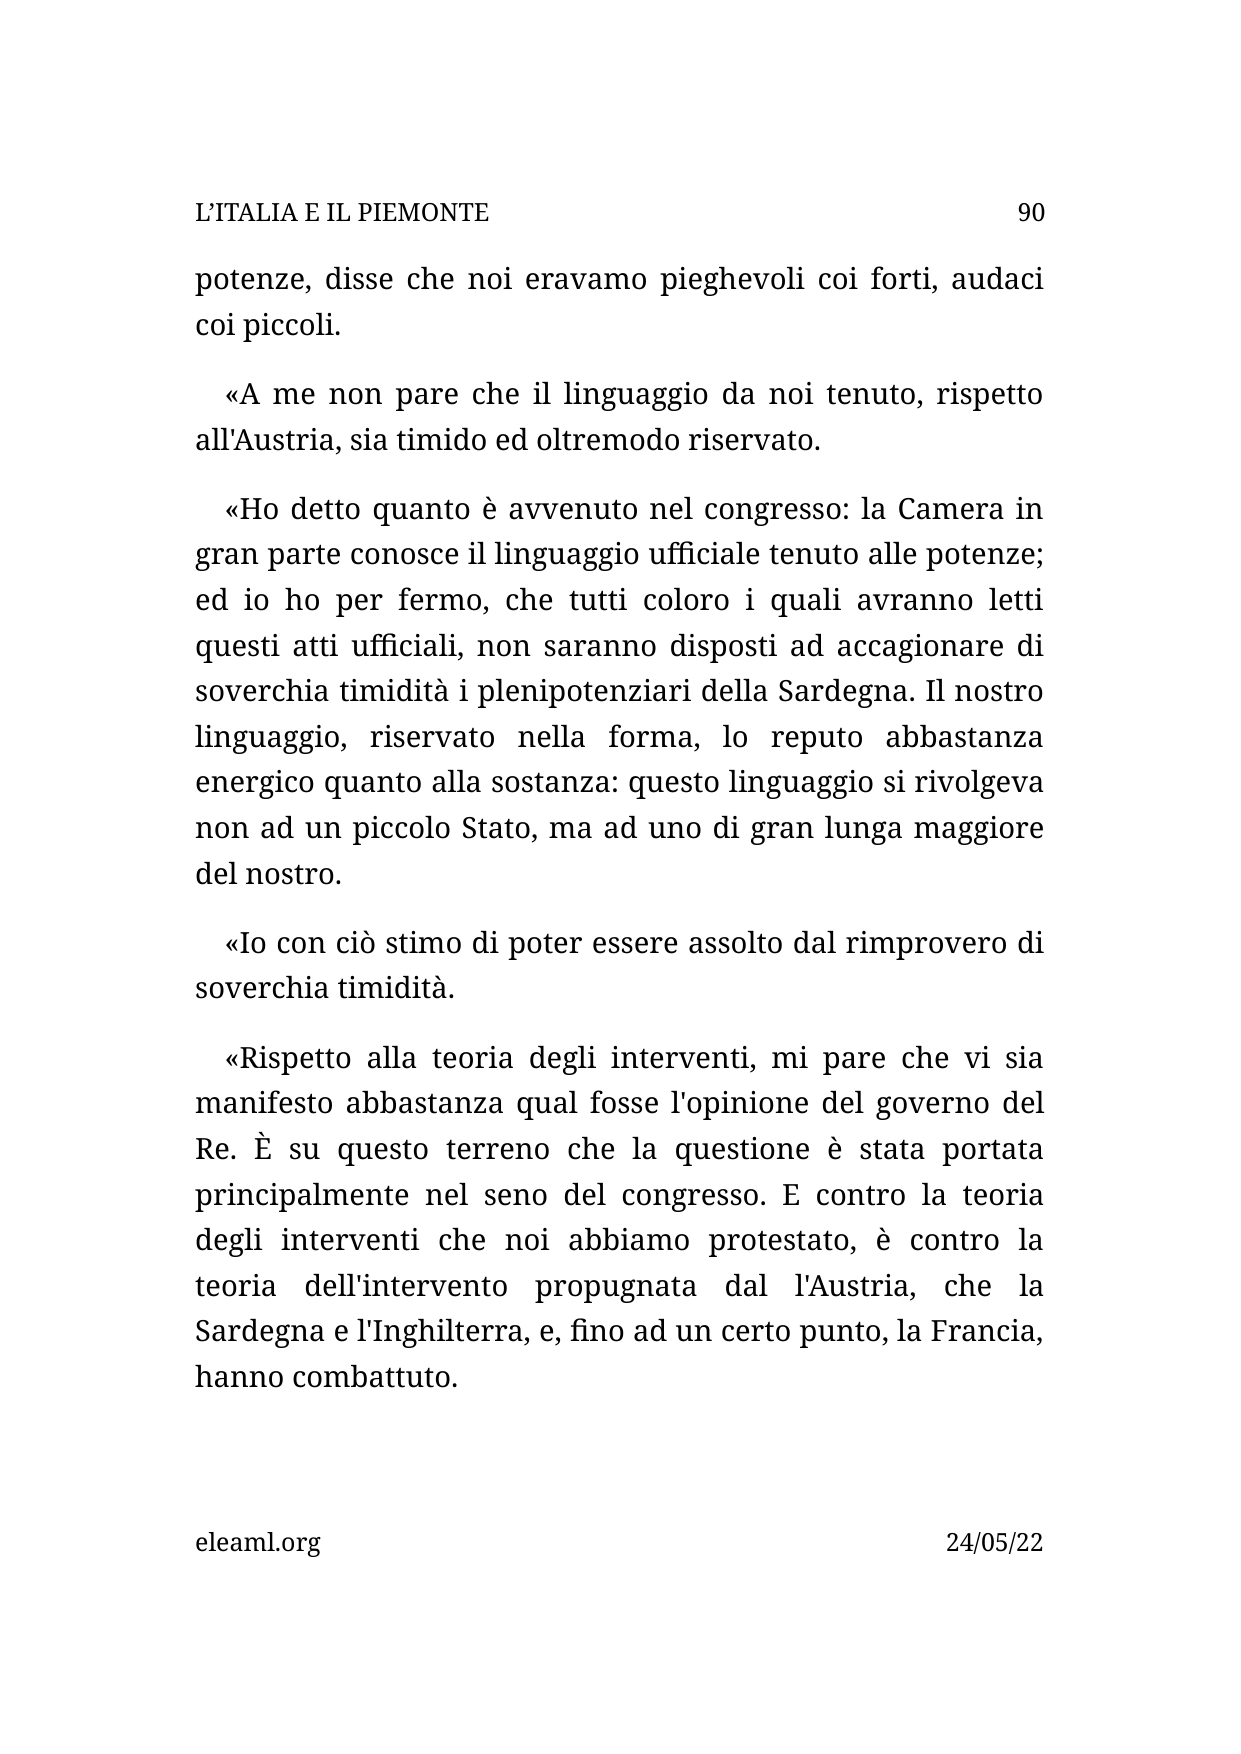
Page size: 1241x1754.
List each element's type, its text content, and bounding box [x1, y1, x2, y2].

text «Io con ciò stimo di poter essere assolto dal rimprovero di soverchia timidità. [195, 922, 1045, 1007]
text «Ho detto quanto è avvenuto nel congresso: la Camera in gran parte conosce il linguaggio ufficiale tenuto alle potenze; ed io ho per fermo, che tutti coloro i quali avranno letti questi atti ufficiali, non saranno disposti ad accagionare di soverchia timidità i plenipotenziari della Sardegna. Il nostro linguaggio, riservato nella forma, lo reputo abbastanza energico quanto alla sostanza: questo linguaggio si rivolgeva non ad un piccolo Stato, ma ad uno di gran lunga maggiore del nostro. [195, 488, 1045, 893]
text potenze, disse che noi eravamo pieghevoli coi forti, audaci coi piccoli. [195, 258, 1045, 344]
text «Rispetto alla teoria degli interventi, mi pare che vi sia manifesto abbastanza qual fosse l'opinione del governo del Re. È su questo terreno che la questione è stata portata principalmente nel seno del congresso. E contro la teoria degli interventi che noi abbiamo protestato, è contro la teoria dell'intervento propugnata dal l'Austria, che la Sardegna e l'Inghilterra, e, fino ad un certo punto, la Francia, hanno combattuto. [195, 1037, 1045, 1396]
text «A me non pare che il linguaggio da noi tenuto, rispetto all'Austria, sia timido ed oltremodo riservato. [195, 373, 1045, 458]
